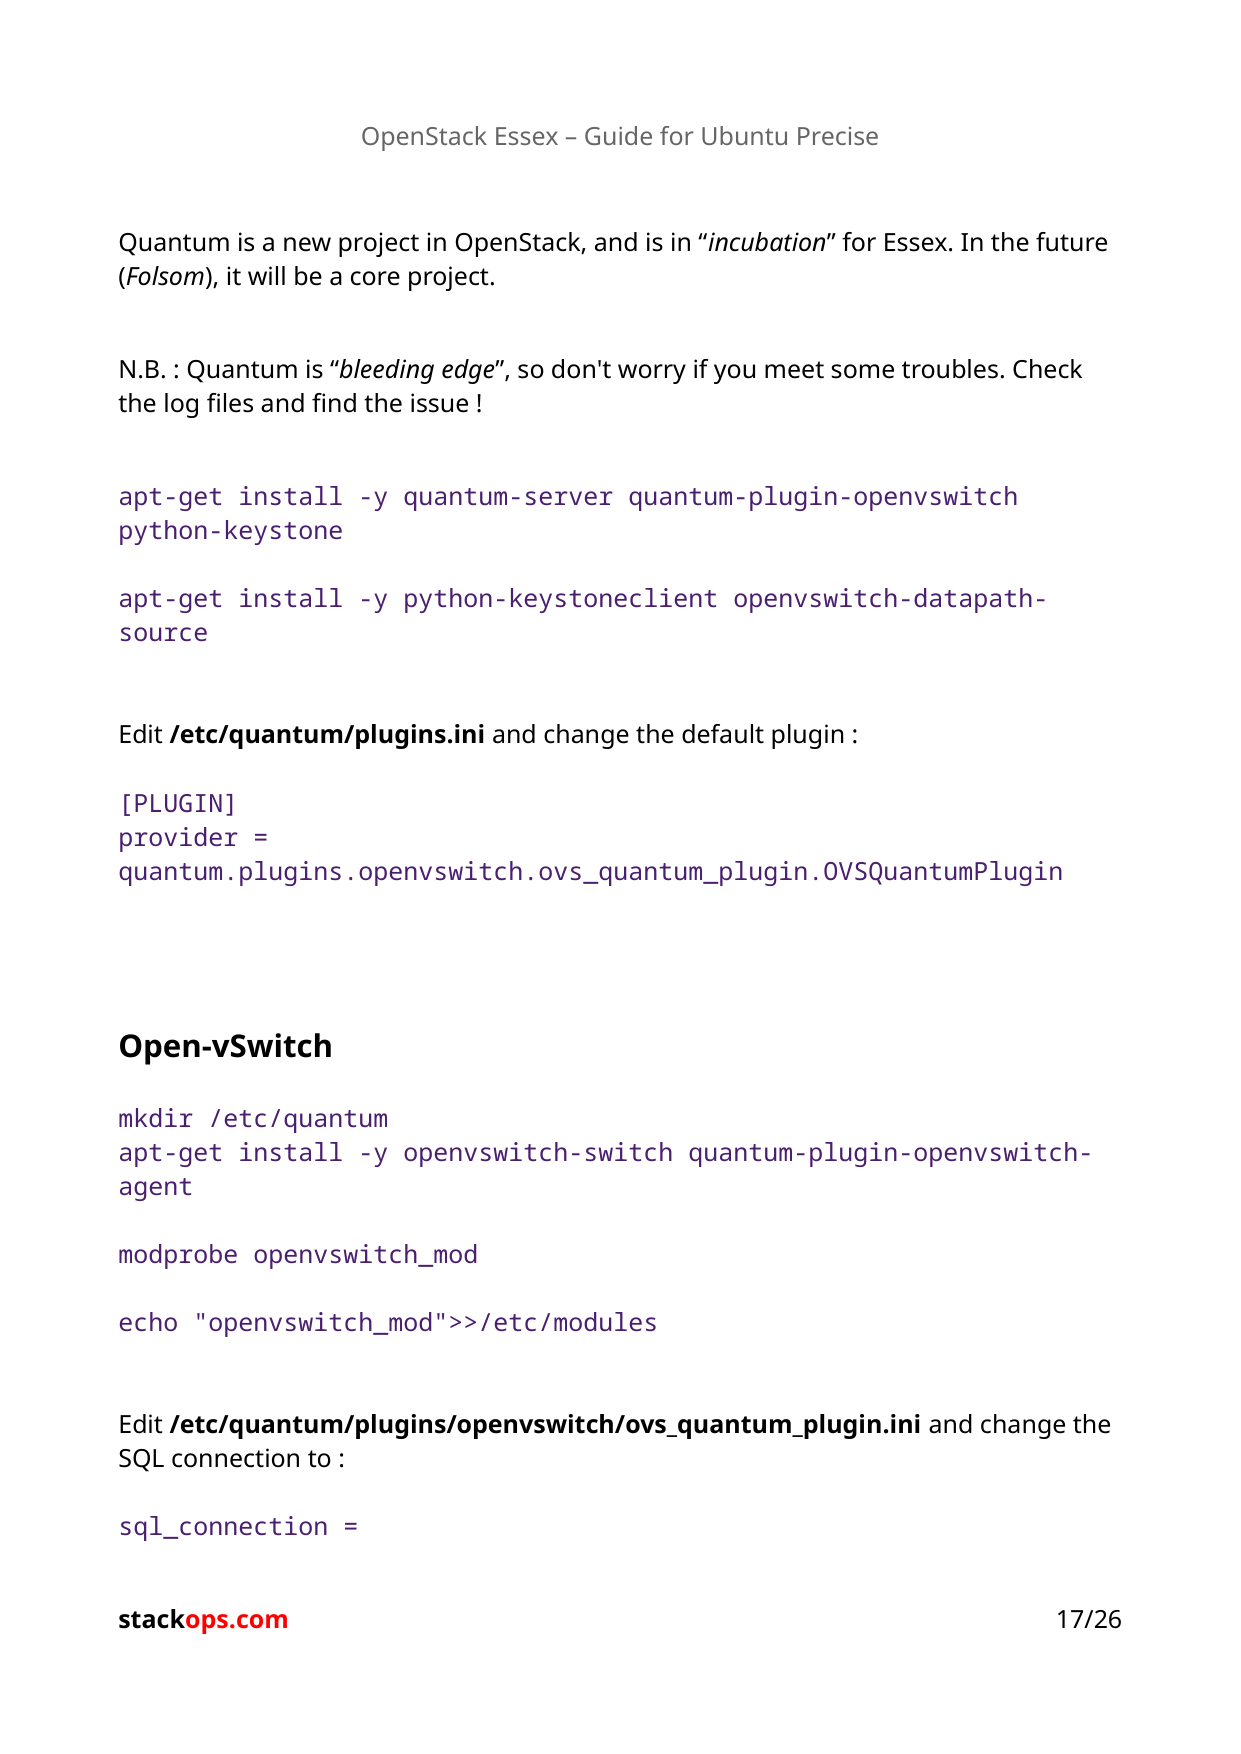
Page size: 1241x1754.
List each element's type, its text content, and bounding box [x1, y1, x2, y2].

text Open-vSwitch [118, 1024, 1122, 1066]
text N.B. : Quantum is “bleeding edge”, so don't worry if you meet some troubles. Check the log files and find the issue ! [118, 351, 1122, 419]
text modprobe openvswitch_mod [118, 1237, 1122, 1271]
text apt-get install -y python-keystoneclient openvswitch-datapath-source [118, 581, 1122, 649]
text Edit /etc/quantum/plugins.ini and change the default plugin : [118, 717, 1122, 751]
text provider = quantum.plugins.openvswitch.ovs_quantum_plugin.OVSQuantumPlugin [118, 819, 1122, 887]
text [PLUGIN] [118, 785, 1122, 819]
text Edit /etc/quantum/plugins/openvswitch/ovs_quantum_plugin.ini and change the SQL connection to : [118, 1407, 1122, 1475]
text echo "openvswitch_mod">>/etc/modules [118, 1305, 1122, 1339]
text mkdir /etc/quantum [118, 1100, 1122, 1134]
text apt-get install -y openvswitch-switch quantum-plugin-openvswitch-agent [118, 1134, 1122, 1202]
text sql_connection = [118, 1509, 1122, 1543]
text Quantum is a new project in OpenStack, and is in “incubation” for Essex. In the future (Folsom), it will be a core project. [118, 224, 1122, 292]
text apt-get install -y quantum-server quantum-plugin-openvswitch python-keystone [118, 479, 1122, 547]
